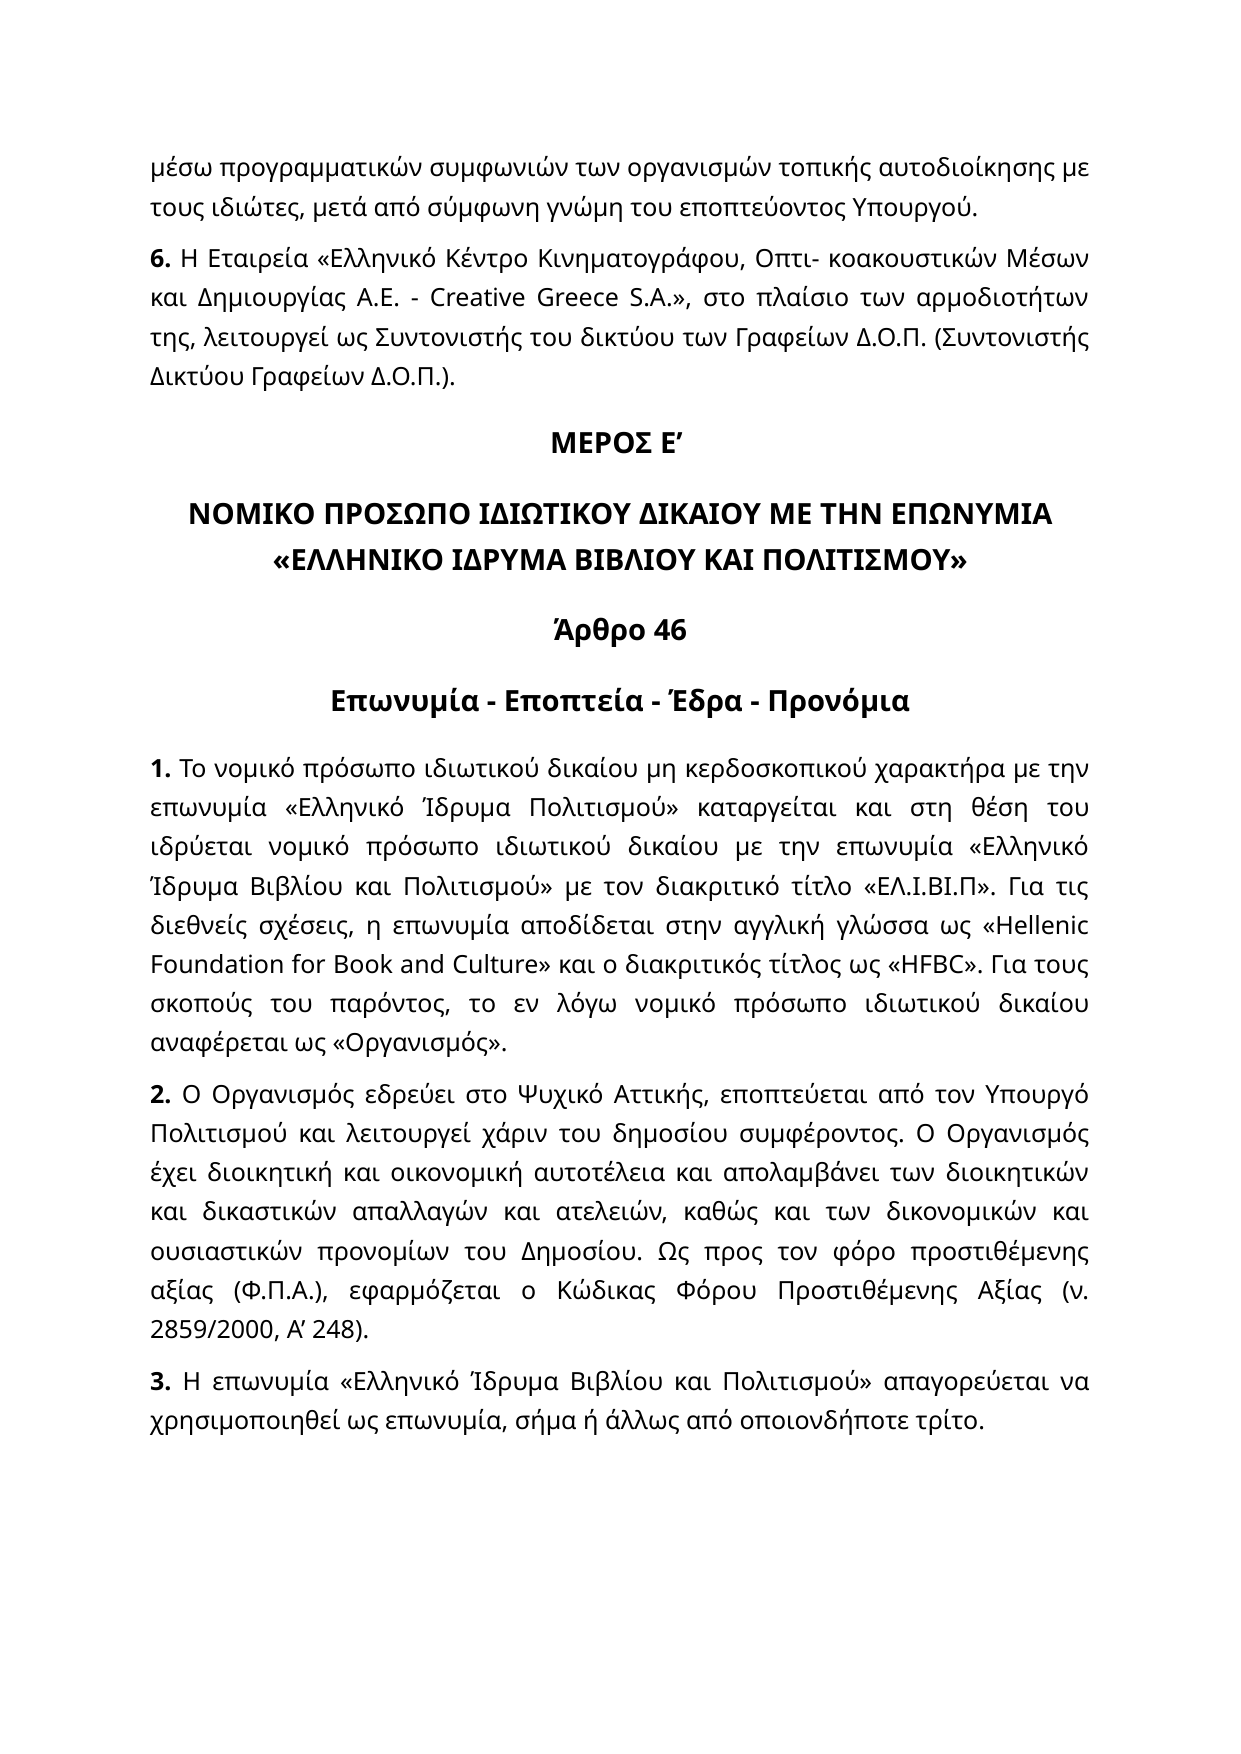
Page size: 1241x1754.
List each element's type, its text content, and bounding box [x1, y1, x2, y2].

text 3. Η επωνυμία «Ελληνικό Ίδρυμα Βιβλίου και Πολιτισμού» απαγορεύεται να χρησιμοποιηθεί ως επωνυμία, σήμα ή άλλως από οποιονδήποτε τρίτο. [150, 1363, 1090, 1436]
subtitle Επωνυμία - Εποπτεία - Έδρα - Προνόμια [150, 680, 1090, 720]
text μέσω προγραμματικών συμφωνιών των οργανισμών τοπικής αυτοδιοίκησης με τους ιδιώτες, μετά από σύμφωνη γνώμη του εποπτεύοντος Υπουργού. [150, 150, 1090, 223]
text 1. Το νομικό πρόσωπο ιδιωτικού δικαίου μη κερδοσκοπικού χαρακτήρα με την επωνυμία «Ελληνικό Ίδρυμα Πολιτισμού» καταργείται και στη θέση του ιδρύεται νομικό πρόσωπο ιδιωτικού δικαίου με την επωνυμία «Ελληνικό Ίδρυμα Βιβλίου και Πολιτισμού» με τον διακριτικό τίτλο «ΕΛ.Ι.ΒΙ.Π». Για τις διεθνείς σχέσεις, η επωνυμία αποδίδεται στην αγγλική γλώσσα ως «Hellenic Foundation for Book and Culture» και ο διακριτικός τίτλος ως «HFΒC». Για τους σκοπούς του παρόντος, το εν λόγω νομικό πρόσωπο ιδιωτικού δικαίου αναφέρεται ως «Οργανισμός». [150, 751, 1090, 1059]
subtitle ΝΟΜΙΚΟ ΠΡΟΣΩΠΟ ΙΔΙΩΤΙΚΟΥ ΔΙΚΑΙΟΥ ΜΕ ΤΗΝ ΕΠΩΝΥΜΙΑ «ΕΛΛΗΝΙΚΟ ΙΔΡΥΜΑ ΒΙΒΛΙΟΥ ΚΑΙ ΠΟΛΙΤΙΣΜΟΥ» [150, 493, 1090, 578]
text 2. Ο Οργανισμός εδρεύει στο Ψυχικό Αττικής, εποπτεύεται από τον Υπουργό Πολιτισμού και λειτουργεί χάριν του δημοσίου συμφέροντος. Ο Οργανισμός έχει διοικητική και οικονομική αυτοτέλεια και απολαμβάνει των διοικητικών και δικαστικών απαλλαγών και ατελειών, καθώς και των δικονομικών και ουσιαστικών προνομίων του Δημοσίου. Ως προς τον φόρο προστιθέμενης αξίας (Φ.Π.Α.), εφαρμόζεται ο Κώδικας Φόρου Προστιθέμενης Αξίας (ν. 2859/2000, Α’ 248). [150, 1076, 1090, 1346]
text 6. Η Εταιρεία «Ελληνικό Κέντρο Κινηματογράφου, Οπτι- κοακουστικών Μέσων και Δημιουργίας Α.Ε. - Creative Greece S.A.», στο πλαίσιο των αρμοδιοτήτων της, λειτουργεί ως Συντονιστής του δικτύου των Γραφείων Δ.Ο.Π. (Συντονιστής Δικτύου Γραφείων Δ.Ο.Π.). [150, 241, 1090, 392]
subtitle Άρθρο 46 [150, 609, 1090, 649]
subtitle ΜΕΡΟΣ Ε’ [150, 422, 1090, 462]
